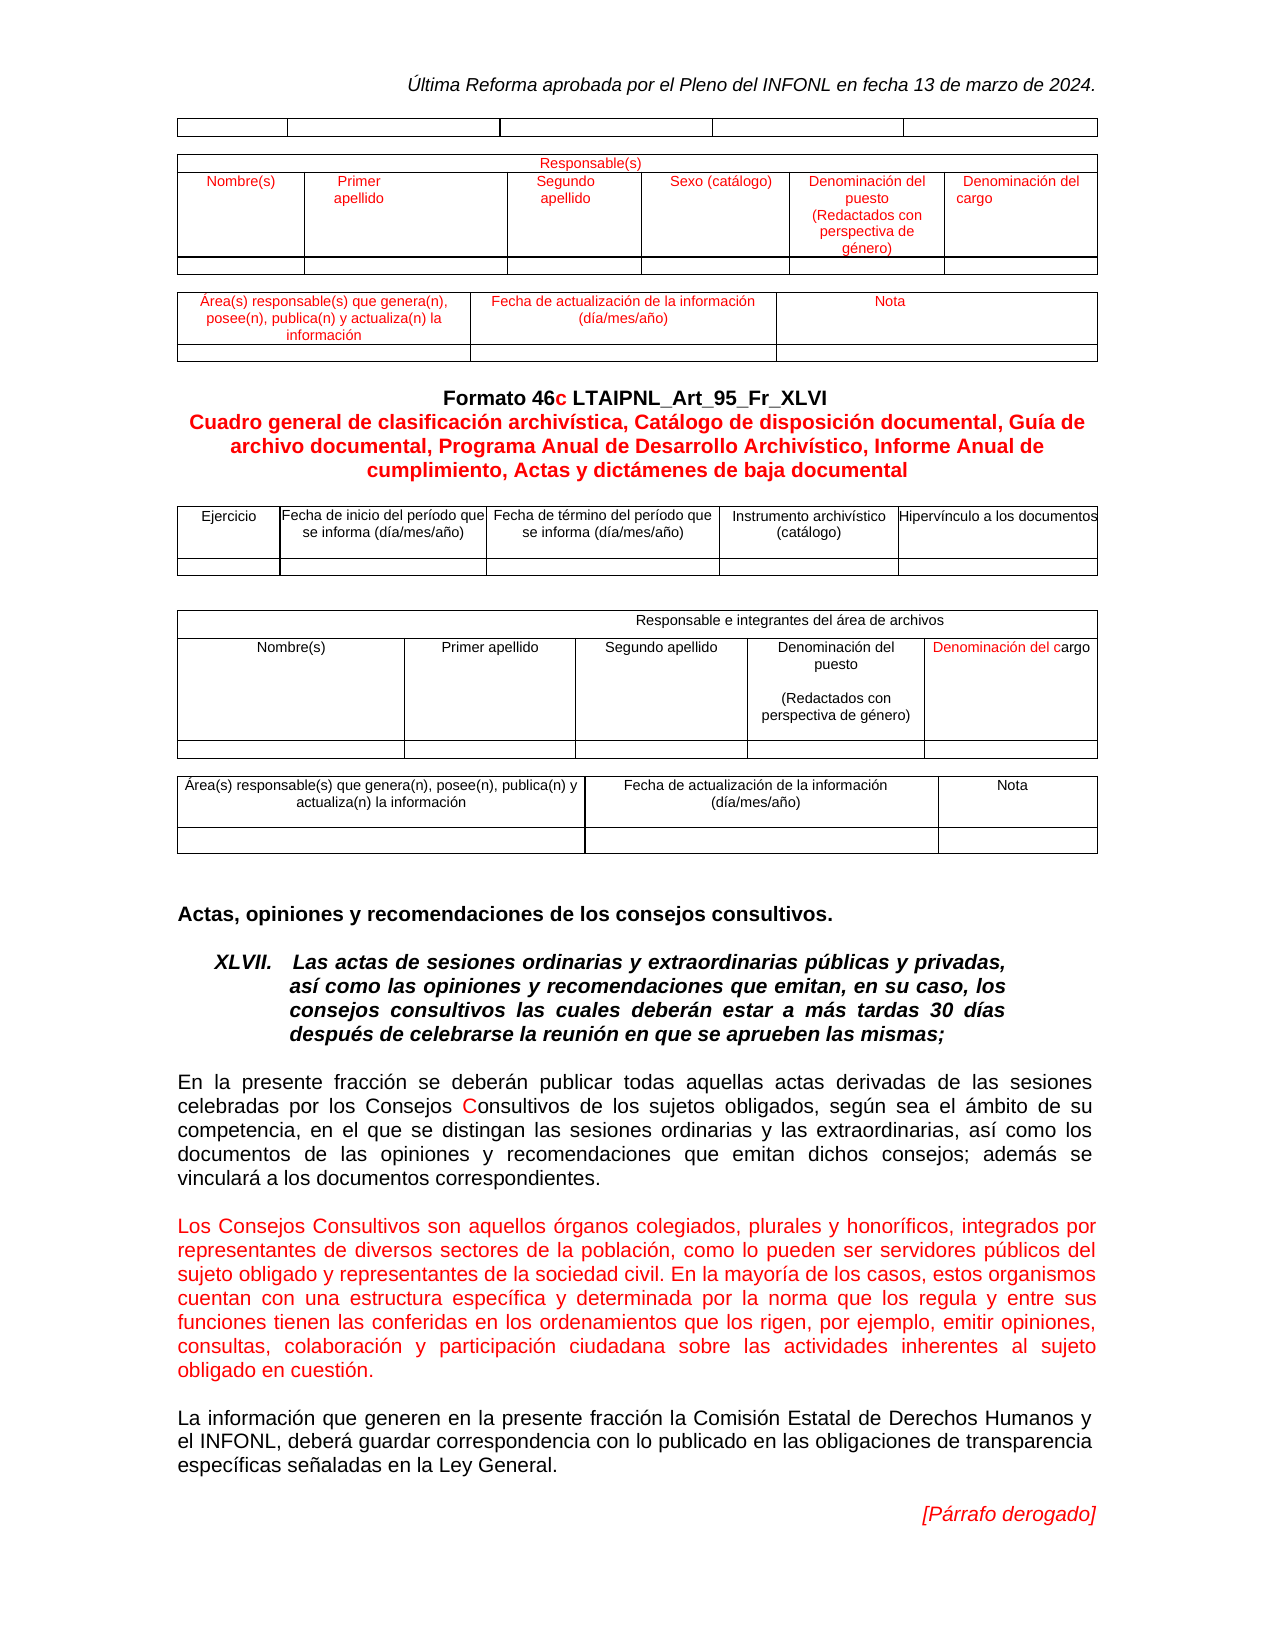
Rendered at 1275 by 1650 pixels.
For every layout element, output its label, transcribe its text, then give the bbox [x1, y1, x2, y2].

table_cell Denominación del puesto (Redactados con perspectiva de género) [790, 173, 944, 256]
table_header Responsable(s) [178, 155, 1097, 172]
table_cell Denominación del cargo [925, 639, 1097, 739]
table_cell Primer apellido [305, 173, 507, 256]
table_cell [178, 559, 279, 575]
table_cell Segundo apellido [576, 639, 747, 739]
table_cell Sexo (catálogo) [642, 173, 789, 256]
table_cell [899, 559, 1097, 575]
text XLVII. Las actas de sesiones ordinarias y extraordinarias públicas y privadas, así como las opiniones y recomendaciones que emitan, en su caso, los consejos consultivos las cuales deberán estar a más tardas 30 días después de celebrarse la reunión en que se aprueben las mismas; [214, 950, 1009, 1046]
table_header Hipervínculo a los documentos [899, 507, 1097, 557]
table_cell [713, 119, 903, 136]
table_cell Denominación del cargo [945, 173, 1097, 256]
table_header Fecha de inicio del período que se informa (día/mes/año) [281, 507, 486, 557]
table_cell [508, 258, 641, 274]
table_header Ejercicio [178, 507, 279, 557]
table_cell [576, 741, 747, 757]
text Actas, opiniones y recomendaciones de los consejos consultivos. [177, 902, 1098, 926]
table_header Área(s) responsable(s) que genera(n), posee(n), publica(n) y actualiza(n) la información [178, 293, 470, 343]
text En la presente fracción se deberán publicar todas aquellas actas derivadas de las sesiones celebradas por los Consejos Consultivos de los sujetos obligados, según sea el ámbito de su competencia, en el que se distingan las sesiones ordinarias y las extraordinarias, así como los documentos de las opiniones y recomendaciones que emitan dichos consejos; además se vinculará a los documentos correspondientes. [177, 1070, 1093, 1190]
table_cell [777, 345, 1097, 361]
table_header Nota [777, 293, 1097, 343]
table_cell Nombre(s) [178, 173, 304, 256]
table_cell [178, 741, 404, 757]
table_header Responsable e integrantes del área de archivos [178, 611, 1097, 638]
table_cell [178, 119, 287, 136]
text Cuadro general de clasificación archivística, Catálogo de disposición documental, Guía de archivo documental, Programa Anual de Desarrollo Archivístico, Informe Anual de cumplimiento, Actas y dictámenes de baja documental [177, 410, 1098, 482]
table_cell [178, 345, 470, 361]
table_header Área(s) responsable(s) que genera(n), posee(n), publica(n) y actualiza(n) la información [178, 777, 584, 827]
table_cell Denominación del puesto (Redactados con perspectiva de género) [748, 639, 924, 739]
table_cell [178, 258, 304, 274]
table_cell [487, 559, 719, 575]
text Formato 46c LTAIPNL_Art_95_Fr_XLVI [177, 386, 1093, 410]
table_cell [586, 828, 938, 853]
table_cell [720, 559, 898, 575]
text [Párrafo derogado] [177, 1502, 1098, 1526]
table_cell Nombre(s) [178, 639, 404, 739]
table_cell Segundo apellido [508, 173, 641, 256]
table_cell [925, 741, 1097, 757]
table_cell [305, 258, 507, 274]
table_cell [939, 828, 1097, 853]
table_cell [471, 345, 776, 361]
table_cell Primer apellido [405, 639, 575, 739]
table_header Fecha de actualización de la información (día/mes/año) [586, 777, 938, 827]
table_cell [281, 559, 486, 575]
table_header Nota [939, 777, 1097, 827]
table_header Instrumento archivístico (catálogo) [720, 507, 898, 557]
table_cell [642, 258, 789, 274]
table_cell [790, 258, 944, 274]
table_cell [405, 741, 575, 757]
table_cell [288, 119, 499, 136]
table_header Fecha de término del período que se informa (día/mes/año) [487, 507, 719, 557]
table_header Fecha de actualización de la información (día/mes/año) [471, 293, 776, 343]
table_cell [748, 741, 924, 757]
table_cell [945, 258, 1097, 274]
table_cell [904, 119, 1097, 136]
text La información que generen en la presente fracción la Comisión Estatal de Derechos Humanos y el INFONL, deberá guardar correspondencia con lo publicado en las obligaciones de transparencia específicas señaladas en la Ley General. [177, 1405, 1093, 1477]
table_cell [178, 828, 584, 853]
table_cell [501, 119, 712, 136]
text Los Consejos Consultivos son aquellos órganos colegiados, plurales y honoríficos, integrados por representantes de diversos sectores de la población, como lo pueden ser servidores públicos del sujeto obligado y representantes de la sociedad civil. En la mayoría de los casos, estos organismos cuentan con una estructura específica y determinada por la norma que los regula y entre sus funciones tienen las conferidas en los ordenamientos que los rigen, por ejemplo, emitir opiniones, consultas, colaboración y participación ciudadana sobre las actividades inherentes al sujeto obligado en cuestión. [177, 1214, 1098, 1381]
